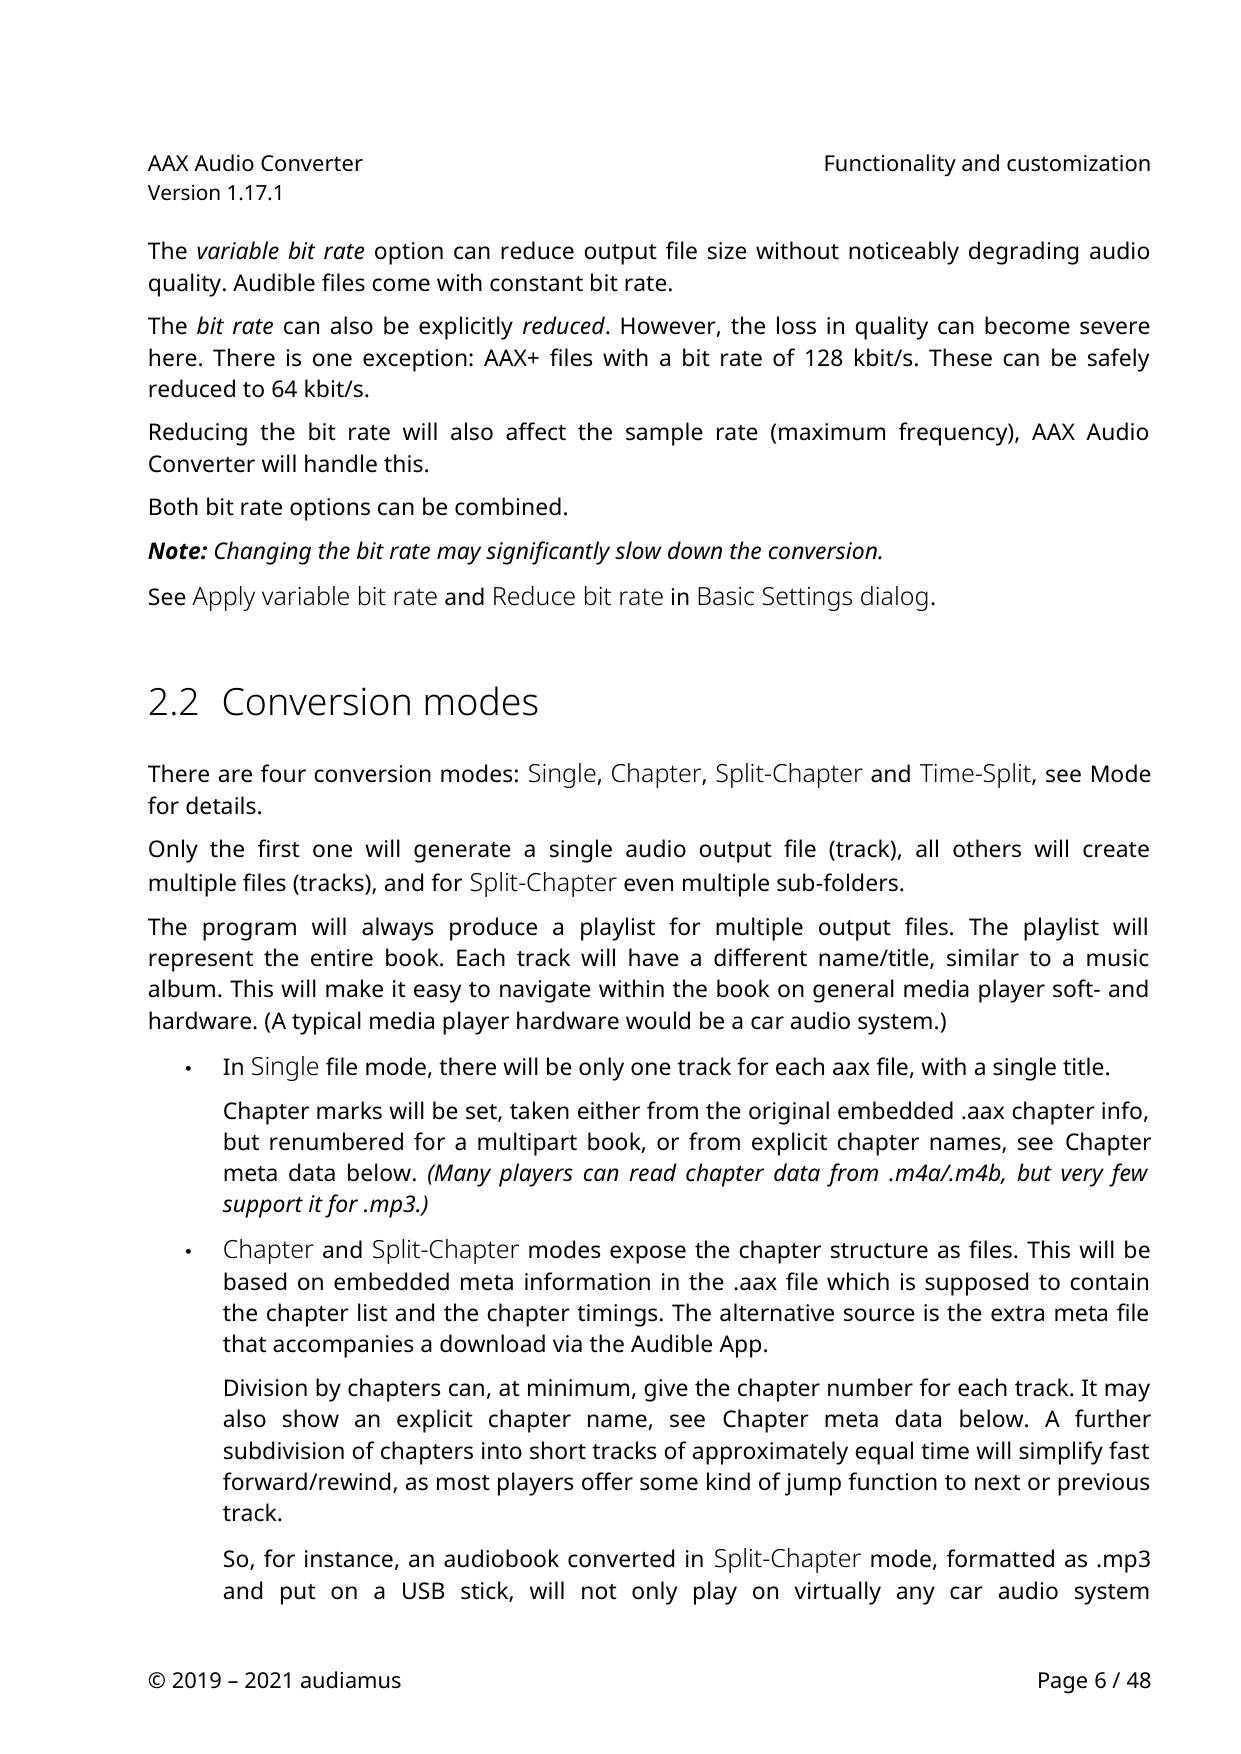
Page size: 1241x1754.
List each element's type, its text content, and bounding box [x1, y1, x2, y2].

list Chapter marks will be set, taken either from the original embedded .aax chapter info, but renumbered for a multipart book, or from explicit chapter names, see Chapter meta data below. (Many players can read chapter data from .m4a/.m4b, but very few support it for .mp3.) [185, 1094, 1152, 1219]
subtitle Conversion modes [148, 675, 1152, 726]
text Only the first one will generate a single audio output file (track), all others will create multiple files (tracks), and for Split-Chapter even multiple sub-folders. [148, 833, 1152, 898]
text The variable bit rate option can reduce output file size without noticeably degrading audio quality. Audible files come with constant bit rate. [148, 235, 1152, 298]
list Division by chapters can, at minimum, give the chapter number for each track. It may also show an explicit chapter name, see Chapter meta data below. A further subdivision of chapters into short tracks of approximately equal time will simplify fast forward/rewind, as most players offer some kind of jump function to next or previous track. [185, 1372, 1152, 1528]
text Note: Changing the bit rate may significantly slow down the conversion. [148, 535, 1152, 566]
text Reducing the bit rate will also affect the sample rate (maximum frequency), AAX Audio Converter will handle this. [148, 416, 1152, 479]
list Chapter and Split-Chapter modes expose the chapter structure as files. This will be based on embedded meta information in the .aax file which is supposed to contain the chapter list and the chapter timings. The alternative source is the extra meta file that accompanies a download via the Audible App. [185, 1232, 1152, 1360]
text There are four conversion modes: Single, Chapter, Split-Chapter and Time-Split, see Mode for details. [148, 756, 1152, 821]
text The program will always produce a playlist for multiple output files. The playlist will represent the entire book. Each track will have a different name/title, similar to a music album. This will make it easy to navigate within the book on general media player soft- and hardware. (A typical media player hardware would be a car audio system.) [148, 911, 1152, 1036]
text Both bit rate options can be combined. [148, 491, 1152, 522]
text The bit rate can also be explicitly reduced. However, the loss in quality can become severe here. There is one exception: AAX+ files with a bit rate of 128 kbit/s. These can be safely reduced to 64 kbit/s. [148, 310, 1152, 404]
text See Apply variable bit rate and Reduce bit rate in Basic Settings dialog. [148, 578, 1152, 612]
list In Single file mode, there will be only one track for each aax file, with a single title. [185, 1048, 1152, 1082]
list So, for instance, an audiobook converted in Split-Chapter mode, formatted as .mp3 and put on a USB stick, will not only play on virtually any car audio system [185, 1541, 1152, 1606]
